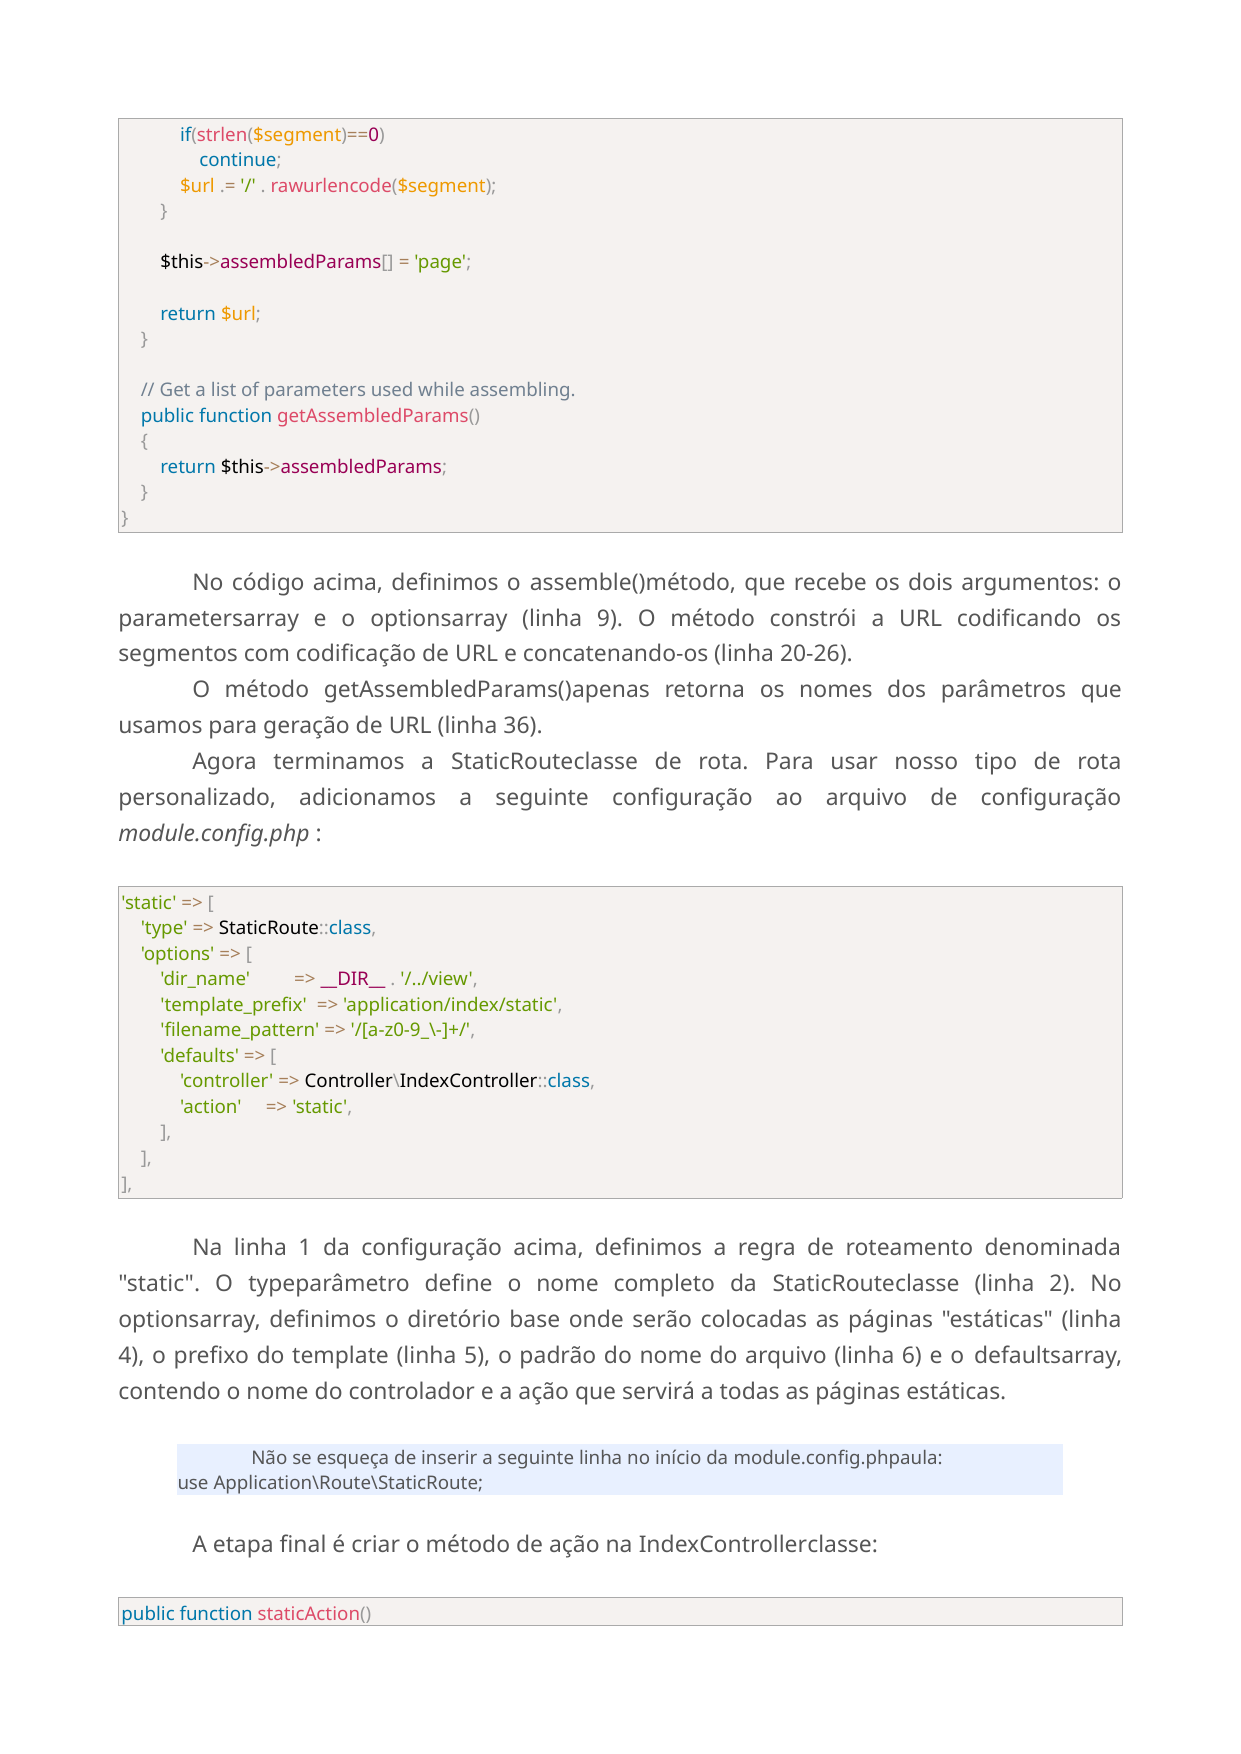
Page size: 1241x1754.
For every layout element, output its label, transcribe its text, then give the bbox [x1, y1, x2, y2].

text 'template_prefix' => 'application/index/static', [119, 988, 1122, 1014]
text 'defaults' => [ [119, 1039, 1122, 1065]
text 'dir_name' => __DIR__ . '/../view', [119, 963, 1122, 988]
text public function getAssembledParams() [119, 399, 1122, 424]
text use Application\Route\StaticRoute; [177, 1469, 1063, 1495]
text continue; [119, 144, 1122, 169]
text public function staticAction() [119, 1598, 1122, 1625]
text No código acima, definimos o assemble()método, que recebe os dois argumentos: o parametersarray e o optionsarray (linha 9). O método constrói a URL codificando os segmentos com codificação de URL e concatenando-os (linha 20-26). [118, 566, 1122, 669]
text } [119, 322, 1122, 348]
text { [119, 424, 1122, 450]
text $this->assembledParams[] = 'page'; [119, 246, 1122, 271]
text return $url; [119, 297, 1122, 322]
text ], [119, 1141, 1122, 1167]
text A etapa final é criar o método de ação na IndexControllerclasse: [118, 1528, 1122, 1559]
text Agora terminamos a StaticRouteclasse de rota. Para usar nosso tipo de rota personalizado, adicionamos a seguinte configuração ao arquivo de configuração module.config.php : [118, 745, 1122, 848]
text 'options' => [ [119, 937, 1122, 963]
text ], [119, 1167, 1122, 1198]
text O método getAssembledParams()apenas retorna os nomes dos parâmetros que usamos para geração de URL (linha 36). [118, 673, 1122, 741]
text 'static' => [ [119, 887, 1122, 912]
text } [119, 501, 1122, 532]
text 'action' => 'static', [119, 1090, 1122, 1116]
text if(strlen($segment)==0) [119, 119, 1122, 144]
text 'type' => StaticRoute::class, [119, 912, 1122, 937]
text 'filename_pattern' => '/[a-z0-9_\-]+/', [119, 1014, 1122, 1039]
text return $this->assembledParams; [119, 450, 1122, 475]
text ], [119, 1116, 1122, 1141]
text $url .= '/' . rawurlencode($segment); [119, 169, 1122, 195]
text } [119, 195, 1122, 220]
text // Get a list of parameters used while assembling. [119, 373, 1122, 399]
text Não se esqueça de inserir a seguinte linha no início da module.config.phpaula: [177, 1444, 1063, 1469]
text Na linha 1 da configuração acima, definimos a regra de roteamento denominada "static". O typeparâmetro define o nome completo da StaticRouteclasse (linha 2). No optionsarray, definimos o diretório base onde serão colocadas as páginas "estáticas" (linha 4), o prefixo do template (linha 5), o padrão do nome do arquivo (linha 6) e o defaultsarray, contendo o nome do controlador e a ação que servirá a todas as páginas estáticas. [118, 1231, 1122, 1406]
text } [119, 475, 1122, 501]
text 'controller' => Controller\IndexController::class, [119, 1065, 1122, 1090]
